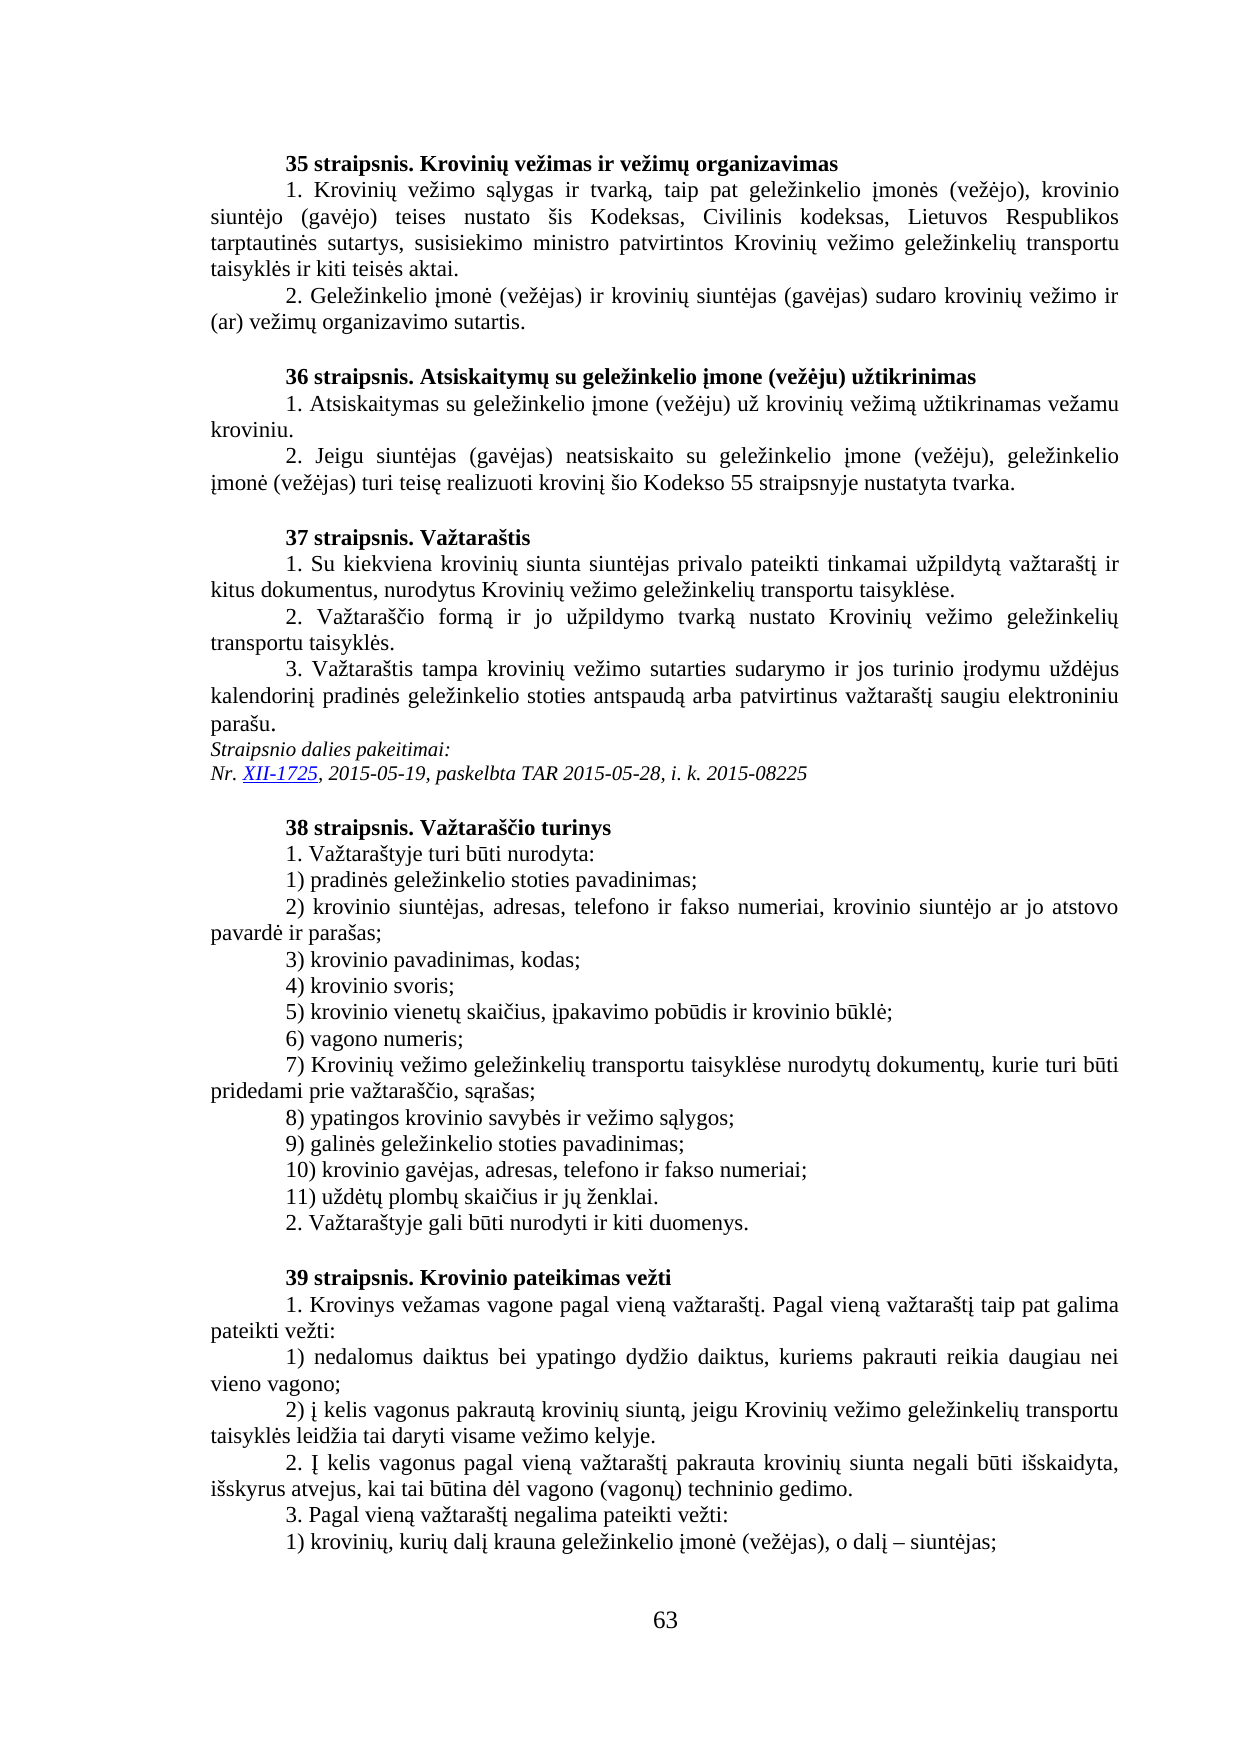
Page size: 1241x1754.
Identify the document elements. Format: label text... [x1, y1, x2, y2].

subtitle 39 straipsnis. Krovinio pateikimas vežti [210, 1264, 1120, 1291]
text 2) į kelis vagonus pakrautą krovinių siuntą, jeigu Krovinių vežimo geležinkelių transportu taisyklės leidžia tai daryti visame vežimo kelyje. [210, 1396, 1120, 1449]
text 1. Atsiskaitymas su geležinkelio įmone (vežėju) už krovinių vežimą užtikrinamas vežamu kroviniu. [210, 389, 1120, 442]
text 6) vagono numeris; [210, 1025, 1120, 1051]
subtitle 37 straipsnis. Važtaraštis [210, 524, 1120, 550]
text 9) galinės geležinkelio stoties pavadinimas; [210, 1130, 1120, 1156]
text 2. Į kelis vagonus pagal vieną važtaraštį pakrauta krovinių siunta negali būti išskaidyta, išskyrus atvejus, kai tai būtina dėl vagono (vagonų) techninio gedimo. [210, 1449, 1120, 1501]
subtitle 35 straipsnis. Krovinių vežimas ir vežimų organizavimas [210, 150, 1120, 176]
text Nr. XII-1725, 2015-05-19, paskelbta TAR 2015-05-28, i. k. 2015-08225 [210, 761, 1120, 785]
text 11) uždėtų plombų skaičius ir jų ženklai. [210, 1183, 1120, 1209]
text 4) krovinio svoris; [210, 972, 1120, 998]
text 3) krovinio pavadinimas, kodas; [210, 946, 1120, 972]
subtitle 36 straipsnis. Atsiskaitymų su geležinkelio įmone (vežėju) užtikrinimas [210, 363, 1120, 389]
text 2. Geležinkelio įmonė (vežėjas) ir krovinių siuntėjas (gavėjas) sudaro krovinių vežimo ir (ar) vežimų organizavimo sutartis. [210, 282, 1120, 334]
text 2. Jeigu siuntėjas (gavėjas) neatsiskaito su geležinkelio įmone (vežėju), geležinkelio įmonė (vežėjas) turi teisę realizuoti krovinį šio Kodekso 55 straipsnyje nustatyta tvarka. [210, 442, 1120, 495]
text 1. Su kiekviena krovinių siunta siuntėjas privalo pateikti tinkamai užpildytą važtaraštį ir kitus dokumentus, nurodytus Krovinių vežimo geležinkelių transportu taisyklėse. [210, 550, 1120, 603]
text 10) krovinio gavėjas, adresas, telefono ir fakso numeriai; [210, 1156, 1120, 1183]
text 1) nedalomus daiktus bei ypatingo dydžio daiktus, kuriems pakrauti reikia daugiau nei vieno vagono; [210, 1343, 1120, 1396]
text 1. Važtaraštyje turi būti nurodyta: [210, 840, 1120, 867]
text 2) krovinio siuntėjas, adresas, telefono ir fakso numeriai, krovinio siuntėjo ar jo atstovo pavardė ir parašas; [210, 893, 1120, 946]
text Straipsnio dalies pakeitimai: [210, 737, 1120, 761]
text 1. Krovinys vežamas vagone pagal vieną važtaraštį. Pagal vieną važtaraštį taip pat galima pateikti vežti: [210, 1291, 1120, 1343]
text 3. Važtaraštis tampa krovinių vežimo sutarties sudarymo ir jos turinio įrodymu uždėjus kalendorinį pradinės geležinkelio stoties antspaudą arba patvirtinus važtaraštį saugiu elektroniniu parašu. [210, 656, 1120, 737]
text 5) krovinio vienetų skaičius, įpakavimo pobūdis ir krovinio būklė; [210, 998, 1120, 1025]
text 1. Krovinių vežimo sąlygas ir tvarką, taip pat geležinkelio įmonės (vežėjo), krovinio siuntėjo (gavėjo) teises nustato šis Kodeksas, Civilinis kodeksas, Lietuvos Respublikos tarptautinės sutartys, susisiekimo ministro patvirtintos Krovinių vežimo geležinkelių transportu taisyklės ir kiti teisės aktai. [210, 176, 1120, 282]
text 1) pradinės geležinkelio stoties pavadinimas; [210, 867, 1120, 893]
text 7) Krovinių vežimo geležinkelių transportu taisyklėse nurodytų dokumentų, kurie turi būti pridedami prie važtaraščio, sąrašas; [210, 1051, 1120, 1104]
text 8) ypatingos krovinio savybės ir vežimo sąlygos; [210, 1104, 1120, 1130]
subtitle 38 straipsnis. Važtaraščio turinys [210, 814, 1120, 840]
text 2. Važtaraščio formą ir jo užpildymo tvarką nustato Krovinių vežimo geležinkelių transportu taisyklės. [210, 603, 1120, 656]
text 2. Važtaraštyje gali būti nurodyti ir kiti duomenys. [210, 1209, 1120, 1236]
text 1) krovinių, kurių dalį krauna geležinkelio įmonė (vežėjas), o dalį – siuntėjas; [210, 1528, 1120, 1554]
text 3. Pagal vieną važtaraštį negalima pateikti vežti: [210, 1501, 1120, 1528]
